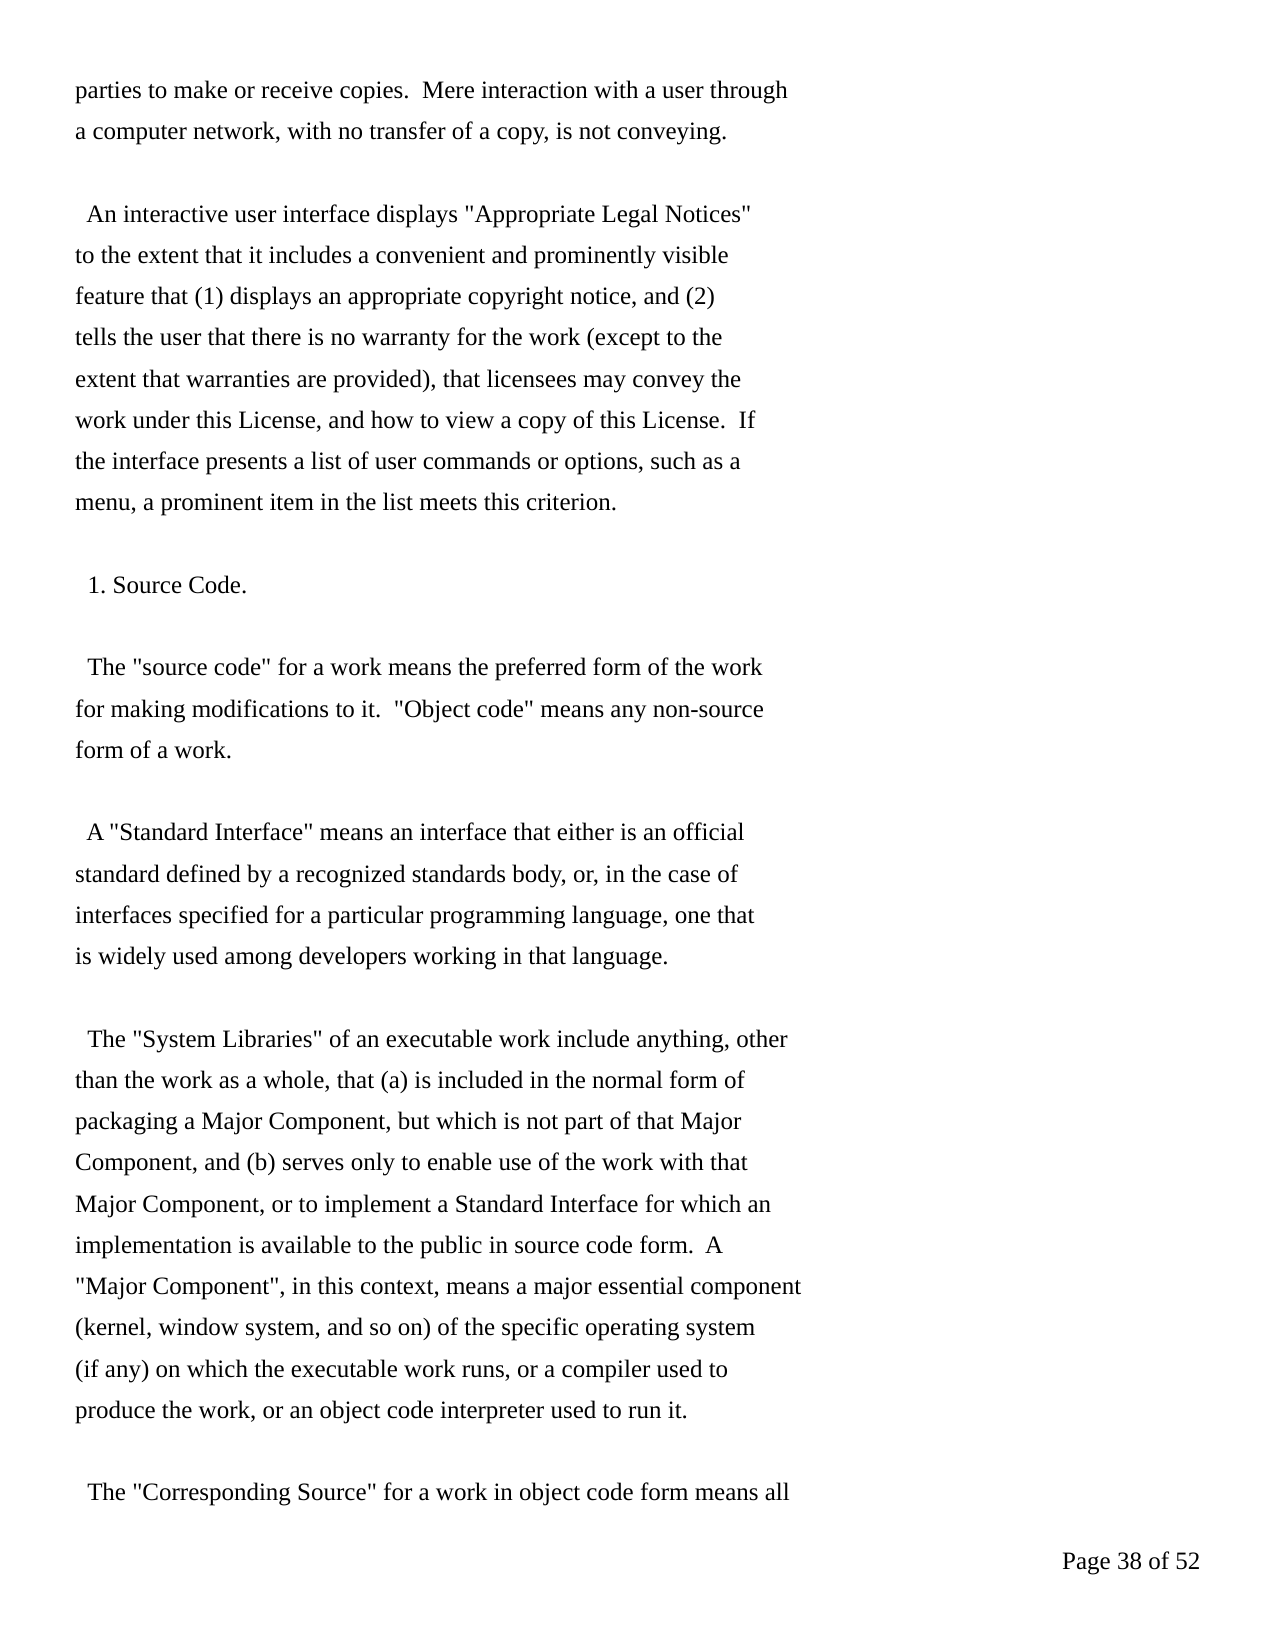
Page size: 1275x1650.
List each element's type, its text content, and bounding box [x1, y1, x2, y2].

text 1. Source Code. [75, 570, 1200, 599]
text work under this License, and how to view a copy of this License. If [75, 405, 1200, 434]
text the interface presents a list of user commands or options, such as a [75, 446, 1200, 475]
text extent that warranties are provided), that licensees may convey the [75, 364, 1200, 392]
text produce the work, or an object code interpreter used to run it. [75, 1395, 1200, 1424]
text to the extent that it includes a convenient and prominently visible [75, 240, 1200, 269]
text for making modifications to it. "Object code" means any non-source [75, 694, 1200, 722]
text An interactive user interface displays "Appropriate Legal Notices" [75, 199, 1200, 227]
text A "Standard Interface" means an interface that either is an official [75, 817, 1200, 846]
text is widely used among developers working in that language. [75, 941, 1200, 970]
text menu, a prominent item in the list meets this criterion. [75, 487, 1200, 516]
text than the work as a whole, that (a) is included in the normal form of [75, 1065, 1200, 1094]
text standard defined by a recognized standards body, or, in the case of [75, 859, 1200, 887]
text Component, and (b) serves only to enable use of the work with that [75, 1147, 1200, 1176]
text Major Component, or to implement a Standard Interface for which an [75, 1189, 1200, 1217]
text packaging a Major Component, but which is not part of that Major [75, 1106, 1200, 1135]
text feature that (1) displays an appropriate copyright notice, and (2) [75, 281, 1200, 310]
text The "source code" for a work means the preferred form of the work [75, 652, 1200, 681]
text (if any) on which the executable work runs, or a compiler used to [75, 1354, 1200, 1382]
text implementation is available to the public in source code form. A [75, 1230, 1200, 1259]
text tells the user that there is no warranty for the work (except to the [75, 322, 1200, 351]
text "Major Component", in this context, means a major essential component [75, 1271, 1200, 1300]
text a computer network, with no transfer of a copy, is not conveying. [75, 116, 1200, 145]
text (kernel, window system, and so on) of the specific operating system [75, 1312, 1200, 1341]
text The "System Libraries" of an executable work include anything, other [75, 1024, 1200, 1052]
text parties to make or receive copies. Mere interaction with a user through [75, 75, 1200, 104]
text The "Corresponding Source" for a work in object code form means all [75, 1477, 1200, 1506]
text interfaces specified for a particular programming language, one that [75, 900, 1200, 929]
text form of a work. [75, 735, 1200, 764]
